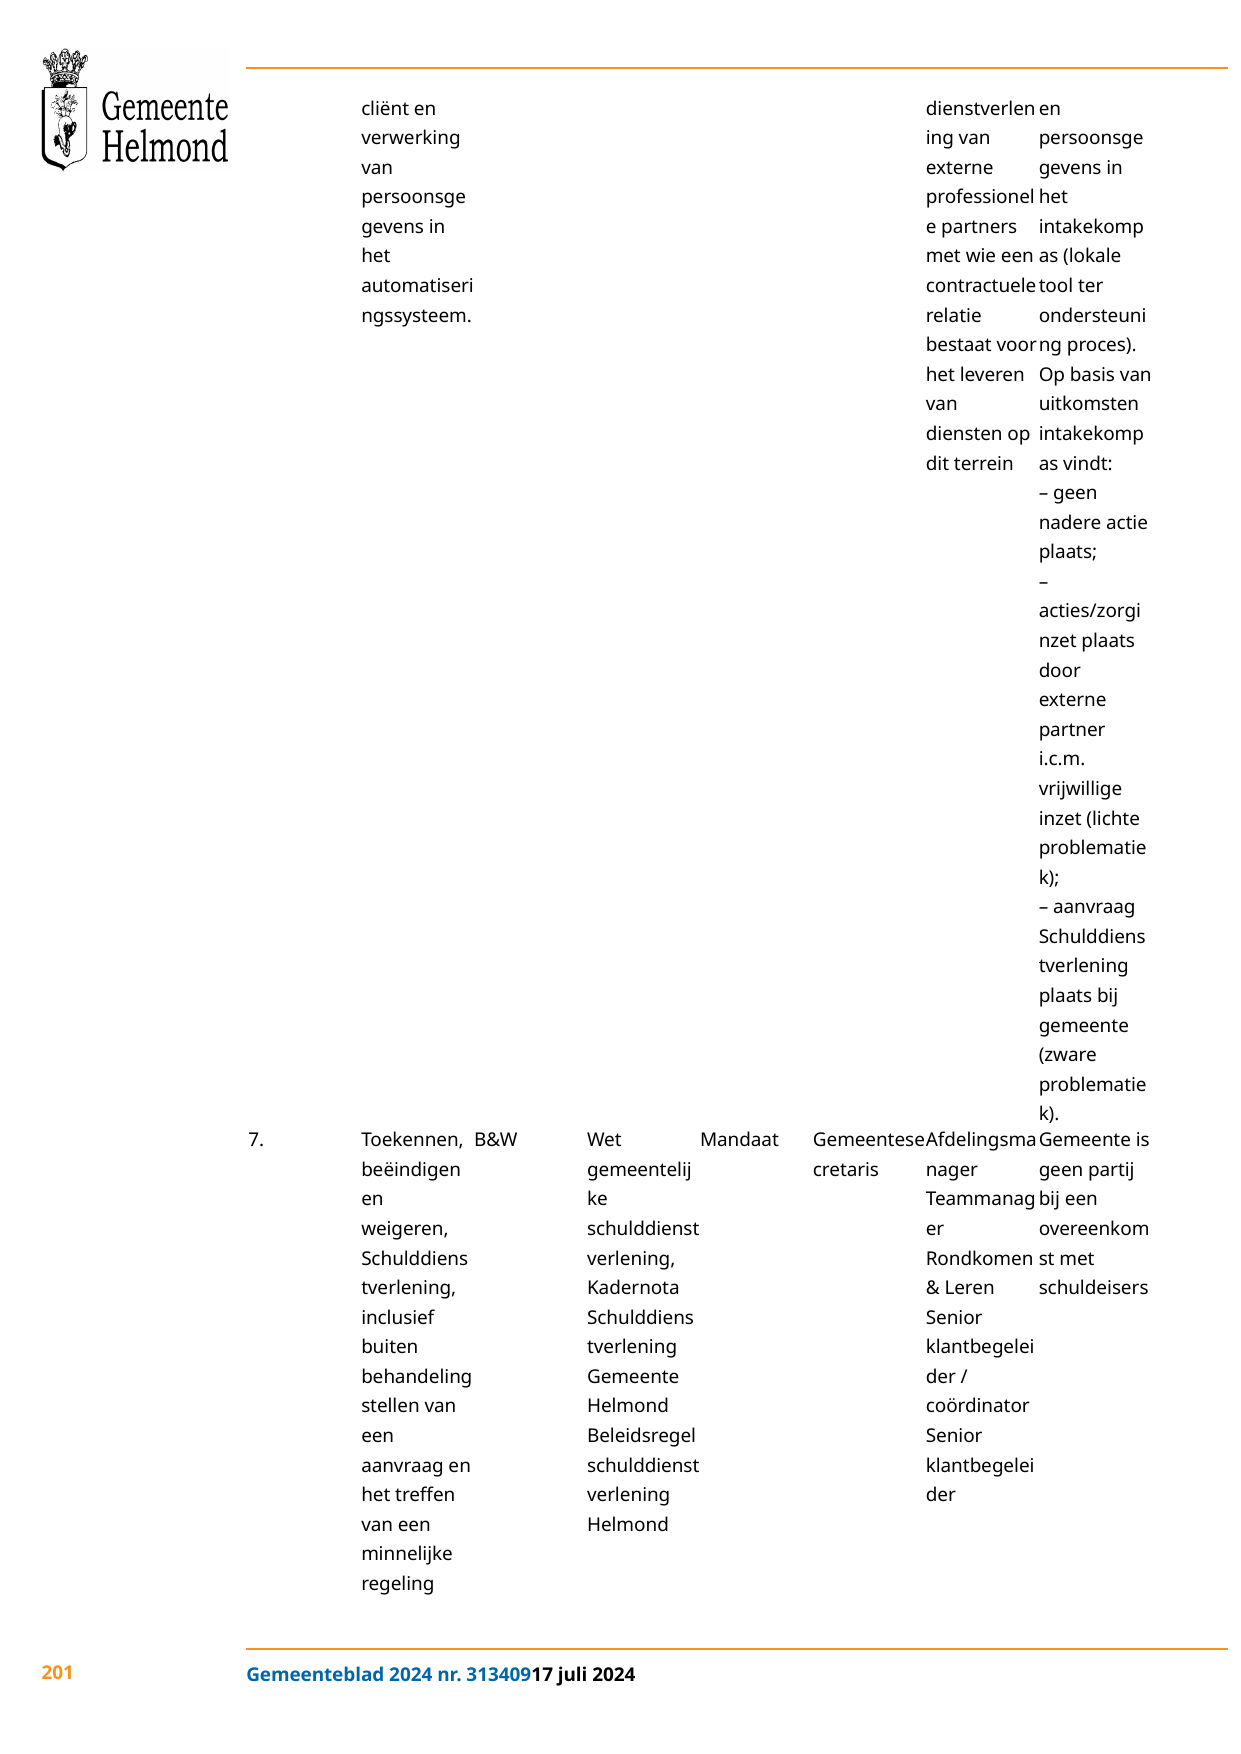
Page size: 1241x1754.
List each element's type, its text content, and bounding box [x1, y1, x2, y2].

table_cell Mandaat [700, 1126, 813, 1596]
table_cell cliënt en verwerking van persoonsgegevens in het automatiseringssysteem. [361, 95, 474, 1126]
table_cell dienstverlening van externe professionele partners met wie een contractuele relatie bestaat voor het leveren van diensten op dit terrein [926, 95, 1038, 1126]
table_cell Afdelingsmanager Teammanager Rondkomen & Leren Senior klantbegeleider / coördinator Senior klantbegeleider [926, 1126, 1038, 1596]
table_cell 7. [248, 1126, 361, 1596]
table_cell Toekennen, beëindigen en weigeren, Schulddienstverlening, inclusief buiten behandeling stellen van een aanvraag en het treffen van een minnelijke regeling [361, 1126, 474, 1596]
table_cell Wet gemeentelijke schulddienstverlening, Kadernota Schulddienstverlening Gemeente Helmond Beleidsregel schulddienstverlening Helmond [587, 1126, 700, 1596]
table_cell Gemeente is geen partij bij een overeenkomst met schuldeisers [1039, 1126, 1152, 1596]
table_cell [474, 95, 587, 1126]
table_cell [700, 95, 813, 1126]
table_cell Gemeentesecretaris [813, 1126, 926, 1596]
table_cell [587, 95, 700, 1126]
picture [41, 47, 231, 172]
table_cell [248, 95, 361, 1126]
table_cell B&W [474, 1126, 587, 1596]
table_cell en persoonsgegevens in het intakekompas (lokale tool ter ondersteuning proces). Op basis van uitkomsten intakekompas vindt: – geen nadere actie plaats; – acties/zorginzet plaats door externe partner i.c.m. vrijwillige inzet (lichte problematiek); – aanvraag Schulddienstverlening plaats bij gemeente (zware problematiek). [1039, 95, 1152, 1126]
table_cell [813, 95, 926, 1126]
